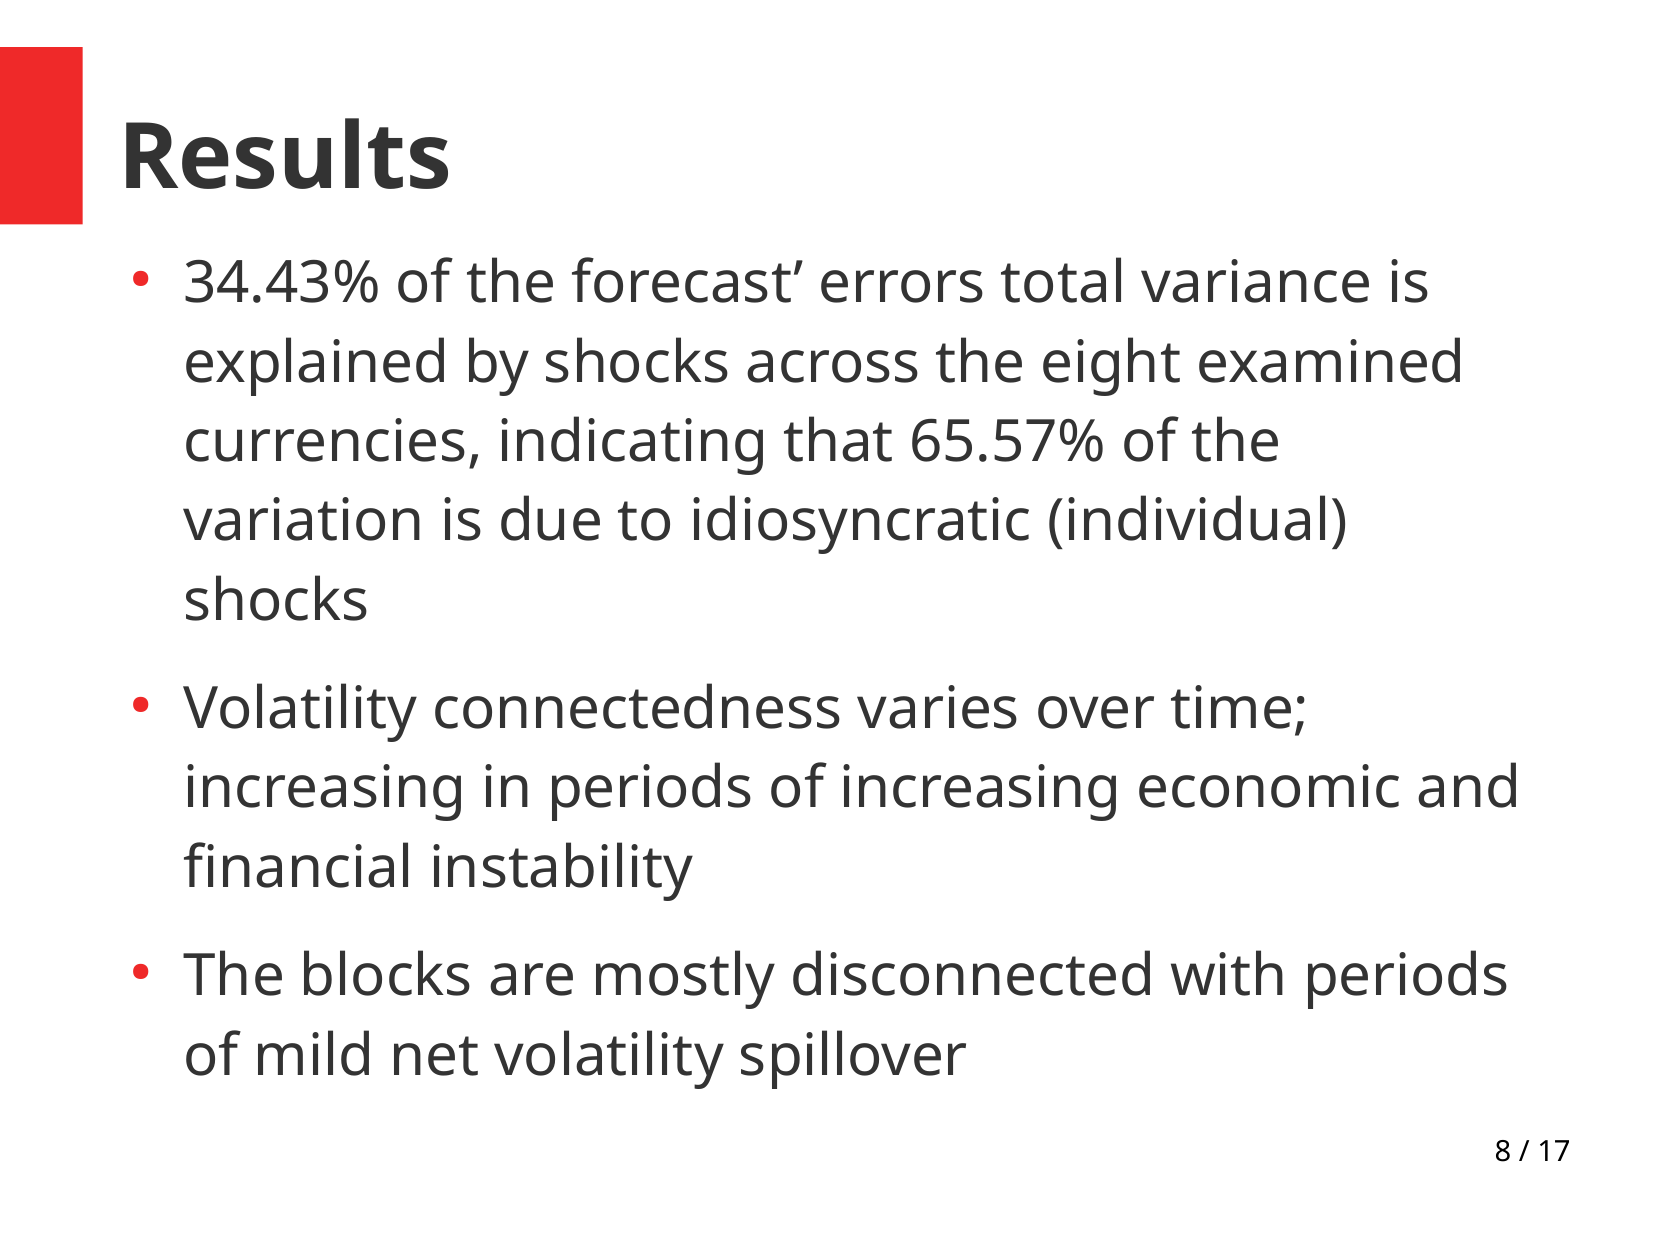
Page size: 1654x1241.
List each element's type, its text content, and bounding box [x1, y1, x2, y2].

title Results [118, 49, 1571, 257]
list 34.43% of the forecast’ errors total variance is explained by shocks across the eight examined currencies, indicating that 65.57% of the variation is due to idiosyncratic (individual) shocks Volatility connectedness varies over time; increasing in periods of increasing economic and financial instability The blocks are mostly disconnected with periods of mild net volatility spillover [112, 240, 1531, 1171]
